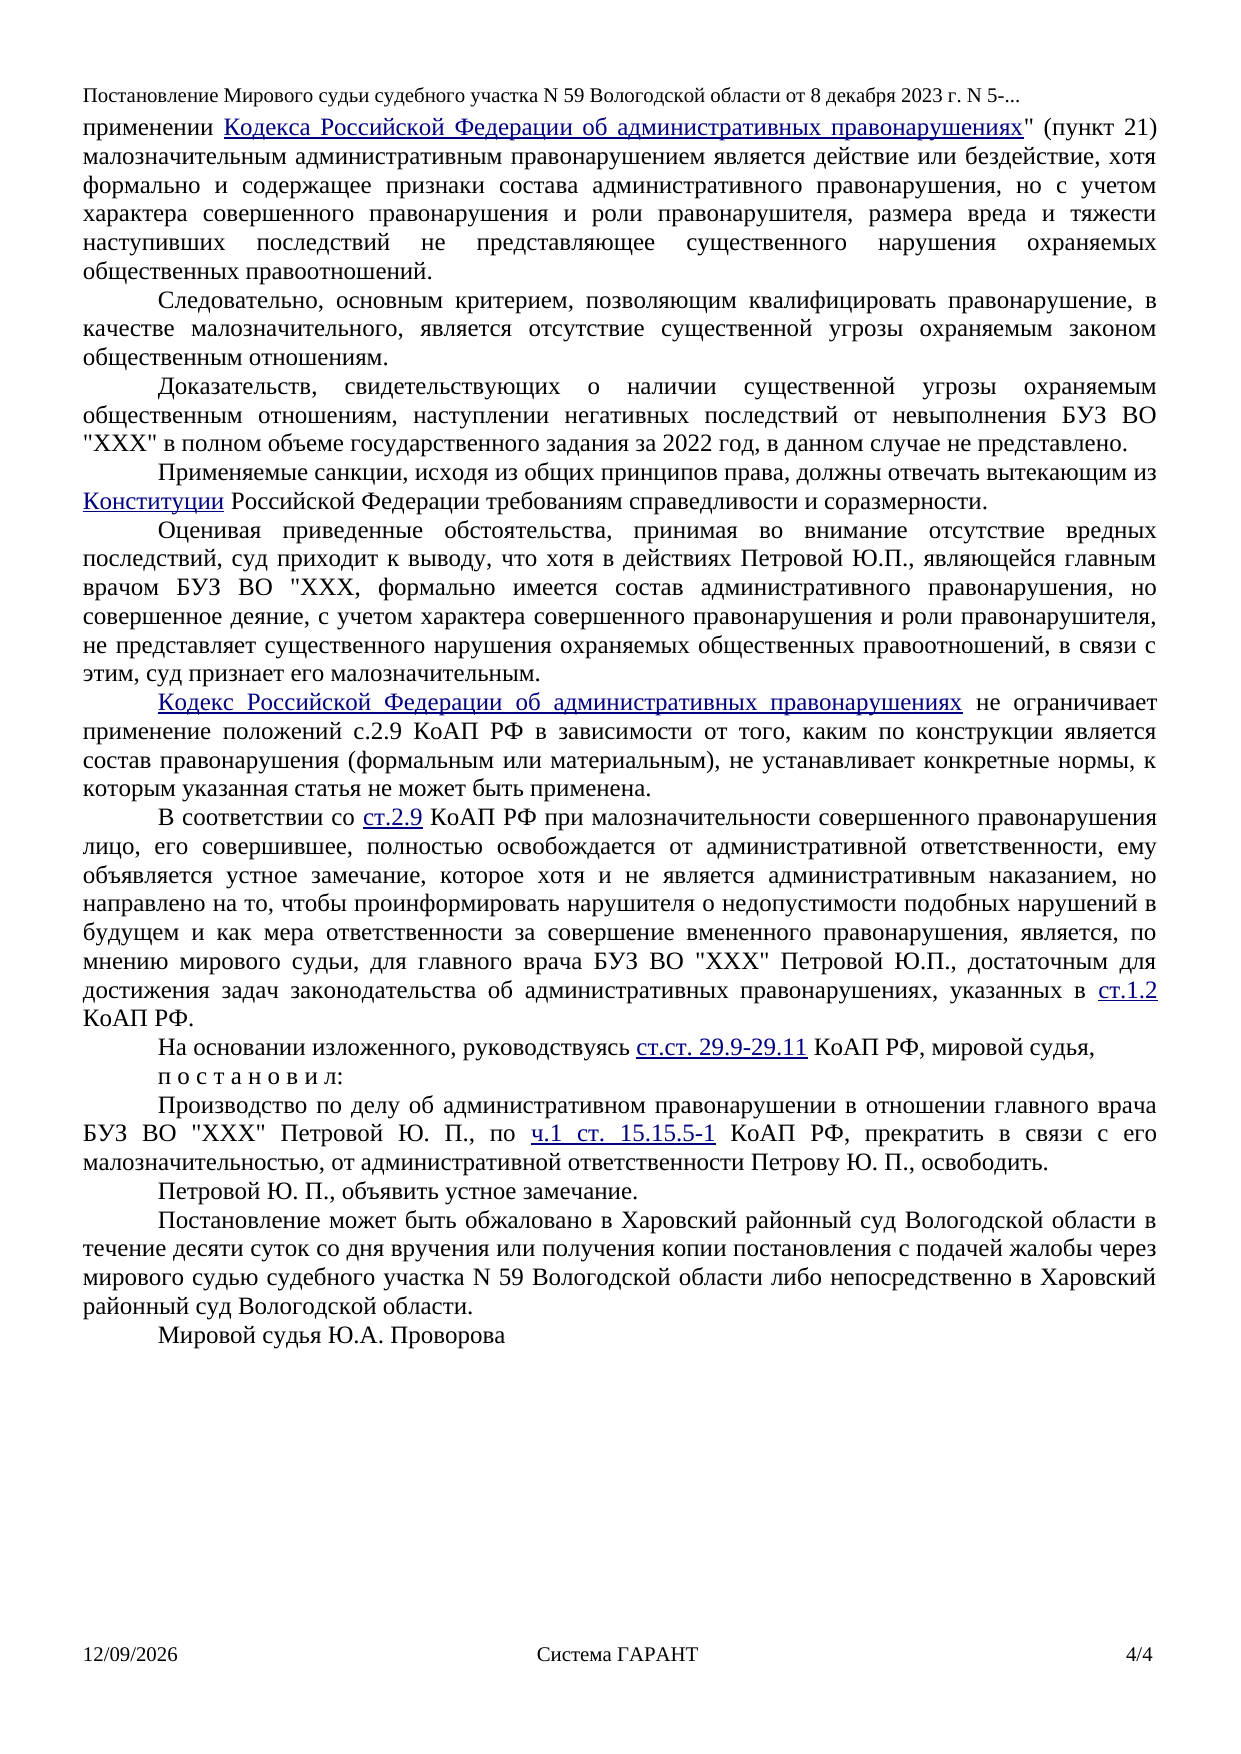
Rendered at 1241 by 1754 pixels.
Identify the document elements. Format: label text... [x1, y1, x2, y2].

text применении Кодекса Российской Федерации об административных правонарушениях" (пункт 21) малозначительным административным правонарушением является действие или бездействие, хотя формально и содержащее признаки состава административного правонарушения, но с учетом характера совершенного правонарушения и роли правонарушителя, размера вреда и тяжести наступивших последствий не представляющее существенного нарушения охраняемых общественных правоотношений. [83, 112, 1157, 285]
text На основании изложенного, руководствуясь ст.ст. 29.9-29.11 КоАП РФ, мировой судья, [83, 1032, 1157, 1061]
text Применяемые санкции, исходя из общих принципов права, должны отвечать вытекающим из Конституции Российской Федерации требованиям справедливости и соразмерности. [83, 457, 1157, 515]
text Производство по делу об административном правонарушении в отношении главного врача БУЗ ВО "ХХХ" Петровой Ю. П., по ч.1 ст. 15.15.5-1 КоАП РФ, прекратить в связи с его малозначительностью, от административной ответственности Петрову Ю. П., освободить. [83, 1090, 1157, 1176]
text п о с т а н о в и л: [83, 1061, 1157, 1090]
text Петровой Ю. П., объявить устное замечание. [83, 1176, 1157, 1205]
text Мировой судья Ю.А. Проворова [83, 1320, 1157, 1348]
text Кодекс Российской Федерации об административных правонарушениях не ограничивает применение положений с.2.9 КоАП РФ в зависимости от того, каким по конструкции является состав правонарушения (формальным или материальным), не устанавливает конкретные нормы, к которым указанная статья не может быть применена. [83, 687, 1157, 802]
text Доказательств, свидетельствующих о наличии существенной угрозы охраняемым общественным отношениям, наступлении негативных последствий от невыполнения БУЗ ВО "ХХХ" в полном объеме государственного задания за 2022 год, в данном случае не представлено. [83, 371, 1157, 457]
text Постановление может быть обжаловано в Харовский районный суд Вологодской области в течение десяти суток со дня вручения или получения копии постановления с подачей жалобы через мирового судью судебного участка N 59 Вологодской области либо непосредственно в Харовский районный суд Вологодской области. [83, 1205, 1157, 1320]
text Следовательно, основным критерием, позволяющим квалифицировать правонарушение, в качестве малозначительного, является отсутствие существенной угрозы охраняемым законом общественным отношениям. [83, 285, 1157, 371]
text Оценивая приведенные обстоятельства, принимая во внимание отсутствие вредных последствий, суд приходит к выводу, что хотя в действиях Петровой Ю.П., являющейся главным врачом БУЗ ВО "ХХХ, формально имеется состав административного правонарушения, но совершенное деяние, с учетом характера совершенного правонарушения и роли правонарушителя, не представляет существенного нарушения охраняемых общественных правоотношений, в связи с этим, суд признает его малозначительным. [83, 515, 1157, 687]
text В соответствии со ст.2.9 КоАП РФ при малозначительности совершенного правонарушения лицо, его совершившее, полностью освобождается от административной ответственности, ему объявляется устное замечание, которое хотя и не является административным наказанием, но направлено на то, чтобы проинформировать нарушителя о недопустимости подобных нарушений в будущем и как мера ответственности за совершение вмененного правонарушения, является, по мнению мирового судьи, для главного врача БУЗ ВО "ХХХ" Петровой Ю.П., достаточным для достижения задач законодательства об административных правонарушениях, указанных в ст.1.2 КоАП РФ. [83, 802, 1157, 1032]
